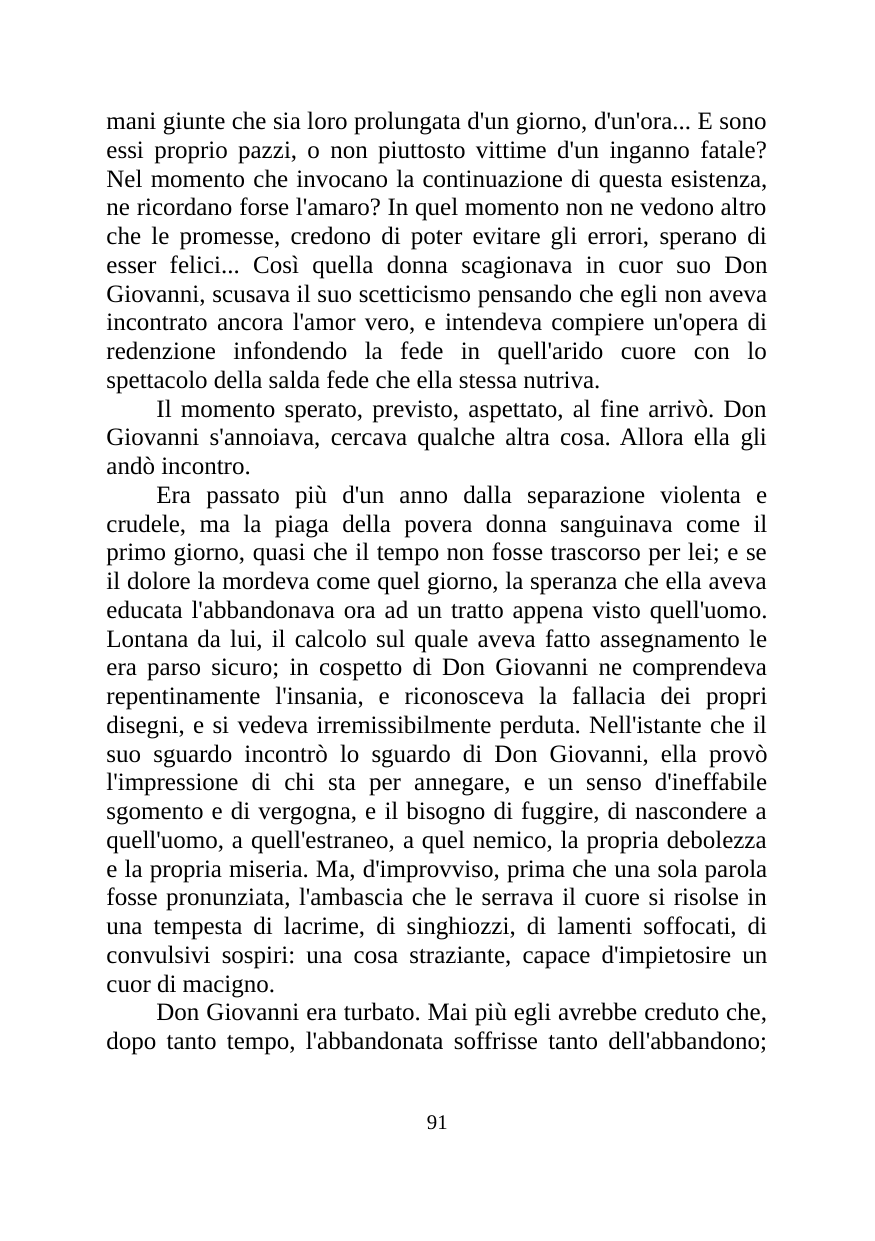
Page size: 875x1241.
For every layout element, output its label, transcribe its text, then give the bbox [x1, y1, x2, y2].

text mani giunte che sia loro prolungata d'un giorno, d'un'ora... E sono essi proprio pazzi, o non piuttosto vittime d'un inganno fatale? Nel momento che invocano la continuazione di questa esistenza, ne ricordano forse l'amaro? In quel momento non ne vedono altro che le promesse, credono di poter evitare gli errori, sperano di esser felici... Così quella donna scagionava in cuor suo Don Giovanni, scusava il suo scetticismo pensando che egli non aveva incontrato ancora l'amor vero, e intendeva compiere un'opera di redenzione infondendo la fede in quell'arido cuore con lo spettacolo della salda fede che ella stessa nutriva. [106, 106, 768, 394]
text Don Giovanni era turbato. Mai più egli avrebbe creduto che, dopo tanto tempo, l'abbandonata soffrisse tanto dell'abbandono; [106, 997, 768, 1055]
text Era passato più d'un anno dalla separazione violenta e crudele, ma la piaga della povera donna sanguinava come il primo giorno, quasi che il tempo non fosse trascorso per lei; e se il dolore la mordeva come quel giorno, la speranza che ella aveva educata l'abbandonava ora ad un tratto appena visto quell'uomo. Lontana da lui, il calcolo sul quale aveva fatto assegnamento le era parso sicuro; in cospetto di Don Giovanni ne comprendeva repentinamente l'insania, e riconosceva la fallacia dei propri disegni, e si vedeva irremissibilmente perduta. Nell'istante che il suo sguardo incontrò lo sguardo di Don Giovanni, ella provò l'impressione di chi sta per annegare, e un senso d'ineffabile sgomento e di vergogna, e il bisogno di fuggire, di nascondere a quell'uomo, a quell'estraneo, a quel nemico, la propria debolezza e la propria miseria. Ma, d'improvviso, prima che una sola parola fosse pronunziata, l'ambascia che le serrava il cuore si risolse in una tempesta di lacrime, di singhiozzi, di lamenti soffocati, di convulsivi sospiri: una cosa straziante, capace d'impietosire un cuor di macigno. [106, 480, 768, 997]
text Il momento sperato, previsto, aspettato, al fine arrivò. Don Giovanni s'annoiava, cercava qualche altra cosa. Allora ella gli andò incontro. [106, 394, 768, 480]
